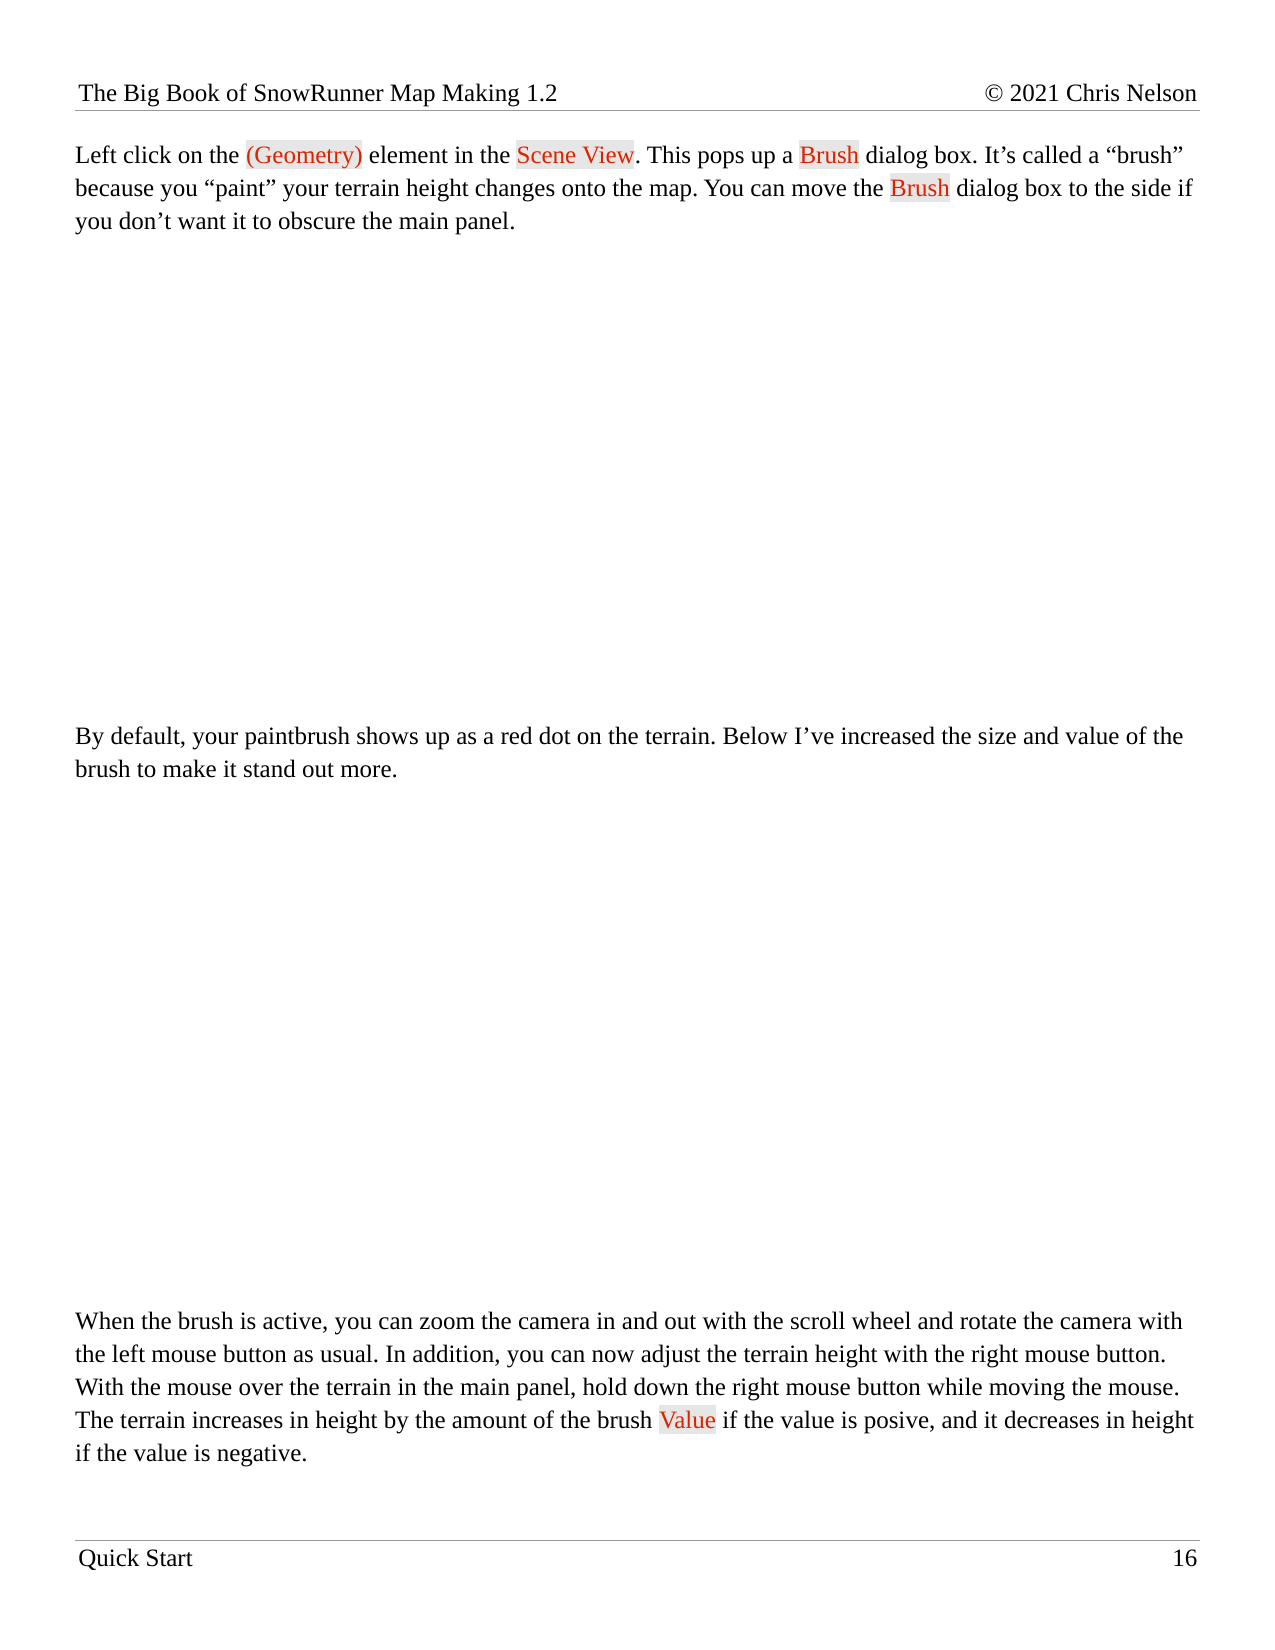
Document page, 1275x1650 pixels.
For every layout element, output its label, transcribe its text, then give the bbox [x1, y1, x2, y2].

text Left click on the (Geometry) element in the Scene View. This pops up a Brush dialog box. It’s called a “brush” because you “paint” your terrain height changes onto the map. You can move the Brush dialog box to the side if you don’t want it to obscure the main panel. [75, 140, 1200, 235]
text When the brush is active, you can zoom the camera in and out with the scroll wheel and rotate the camera with the left mouse button as usual. In addition, you can now adjust the terrain height with the right mouse button. With the mouse over the terrain in the main panel, hold down the right mouse button while moving the mouse. The terrain increases in height by the amount of the brush Value if the value is posive, and it decreases in height if the value is negative. [75, 1306, 1200, 1467]
text By default, your paintbrush shows up as a red dot on the terrain. Below I’ve increased the size and value of the brush to make it stand out more. [75, 721, 1200, 783]
